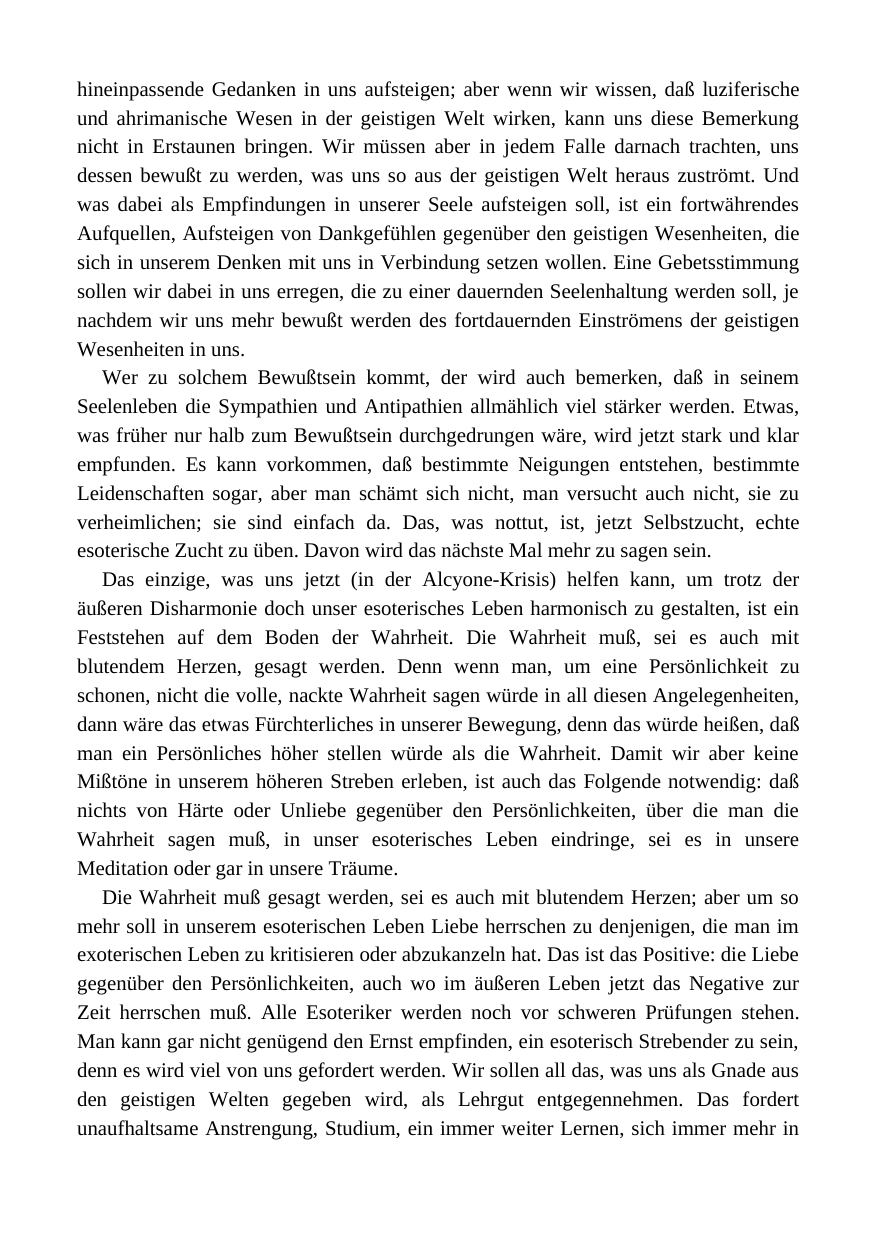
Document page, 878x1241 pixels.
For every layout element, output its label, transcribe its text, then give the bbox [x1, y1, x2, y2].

text Die Wahrheit muß gesagt werden, sei es auch mit blutendem Herzen; aber um so mehr soll in unserem esoterischen Leben Liebe herrschen zu denjenigen, die man im exoterischen Leben zu kritisieren oder abzukanzeln hat. Das ist das Positive: die Liebe gegenüber den Persönlichkeiten, auch wo im äußeren Leben jetzt das Negative zur Zeit herrschen muß. Alle Esoteriker werden noch vor schweren Prüfungen stehen. Man kann gar nicht genügend den Ernst empfinden, ein esoterisch Strebender zu sein, denn es wird viel von uns gefordert werden. Wir sollen all das, was uns als Gnade aus den geistigen Welten gegeben wird, als Lehrgut entgegennehmen. Das fordert unaufhaltsame Anstrengung, Studium, ein immer weiter Lernen, sich immer mehr in [77, 885, 800, 1139]
text Das einzige, was uns jetzt (in der Alcyone-Krisis) helfen kann, um trotz der äußeren Disharmonie doch unser esoterisches Leben harmonisch zu gestalten, ist ein Feststehen auf dem Boden der Wahrheit. Die Wahrheit muß, sei es auch mit blutendem Herzen, gesagt werden. Denn wenn man, um eine Persönlichkeit zu schonen, nicht die volle, nackte Wahrheit sagen würde in all diesen Angelegenheiten, dann wäre das etwas Fürchterliches in unserer Bewegung, denn das würde heißen, daß man ein Persönliches höher stellen würde als die Wahrheit. Damit wir aber keine Mißtöne in unserem höheren Streben erleben, ist auch das Folgende notwendig: daß nichts von Härte oder Unliebe gegenüber den Persönlichkeiten, über die man die Wahrheit sagen muß, in unser esoterisches Leben eindringe, sei es in unsere Meditation oder gar in unsere Träume. [77, 567, 800, 880]
text hineinpassende Gedanken in uns aufsteigen; aber wenn wir wissen, daß luziferische und ahrimanische Wesen in der geistigen Welt wirken, kann uns diese Bemerkung nicht in Erstaunen bringen. Wir müssen aber in jedem Falle darnach trachten, uns dessen bewußt zu werden, was uns so aus der geistigen Welt heraus zuströmt. Und was dabei als Empfindungen in unserer Seele aufsteigen soll, ist ein fortwährendes Aufquellen, Aufsteigen von Dankgefühlen gegenüber den geistigen Wesenheiten, die sich in unserem Denken mit uns in Verbindung setzen wollen. Eine Gebetsstimmung sollen wir dabei in uns erregen, die zu einer dauernden Seelenhaltung werden soll, je nachdem wir uns mehr bewußt werden des fortdauernden Einströmens der geistigen Wesenheiten in uns. [77, 77, 800, 361]
text Wer zu solchem Bewußtsein kommt, der wird auch bemerken, daß in seinem Seelenleben die Sympathien und Antipathien allmählich viel stärker werden. Etwas, was früher nur halb zum Bewußtsein durchgedrungen wäre, wird jetzt stark und klar empfunden. Es kann vorkommen, daß bestimmte Neigungen entstehen, bestimmte Leidenschaften sogar, aber man schämt sich nicht, man versucht auch nicht, sie zu verheimlichen; sie sind einfach da. Das, was nottut, ist, jetzt Selbstzucht, echte esoterische Zucht zu üben. Davon wird das nächste Mal mehr zu sagen sein. [77, 365, 800, 562]
